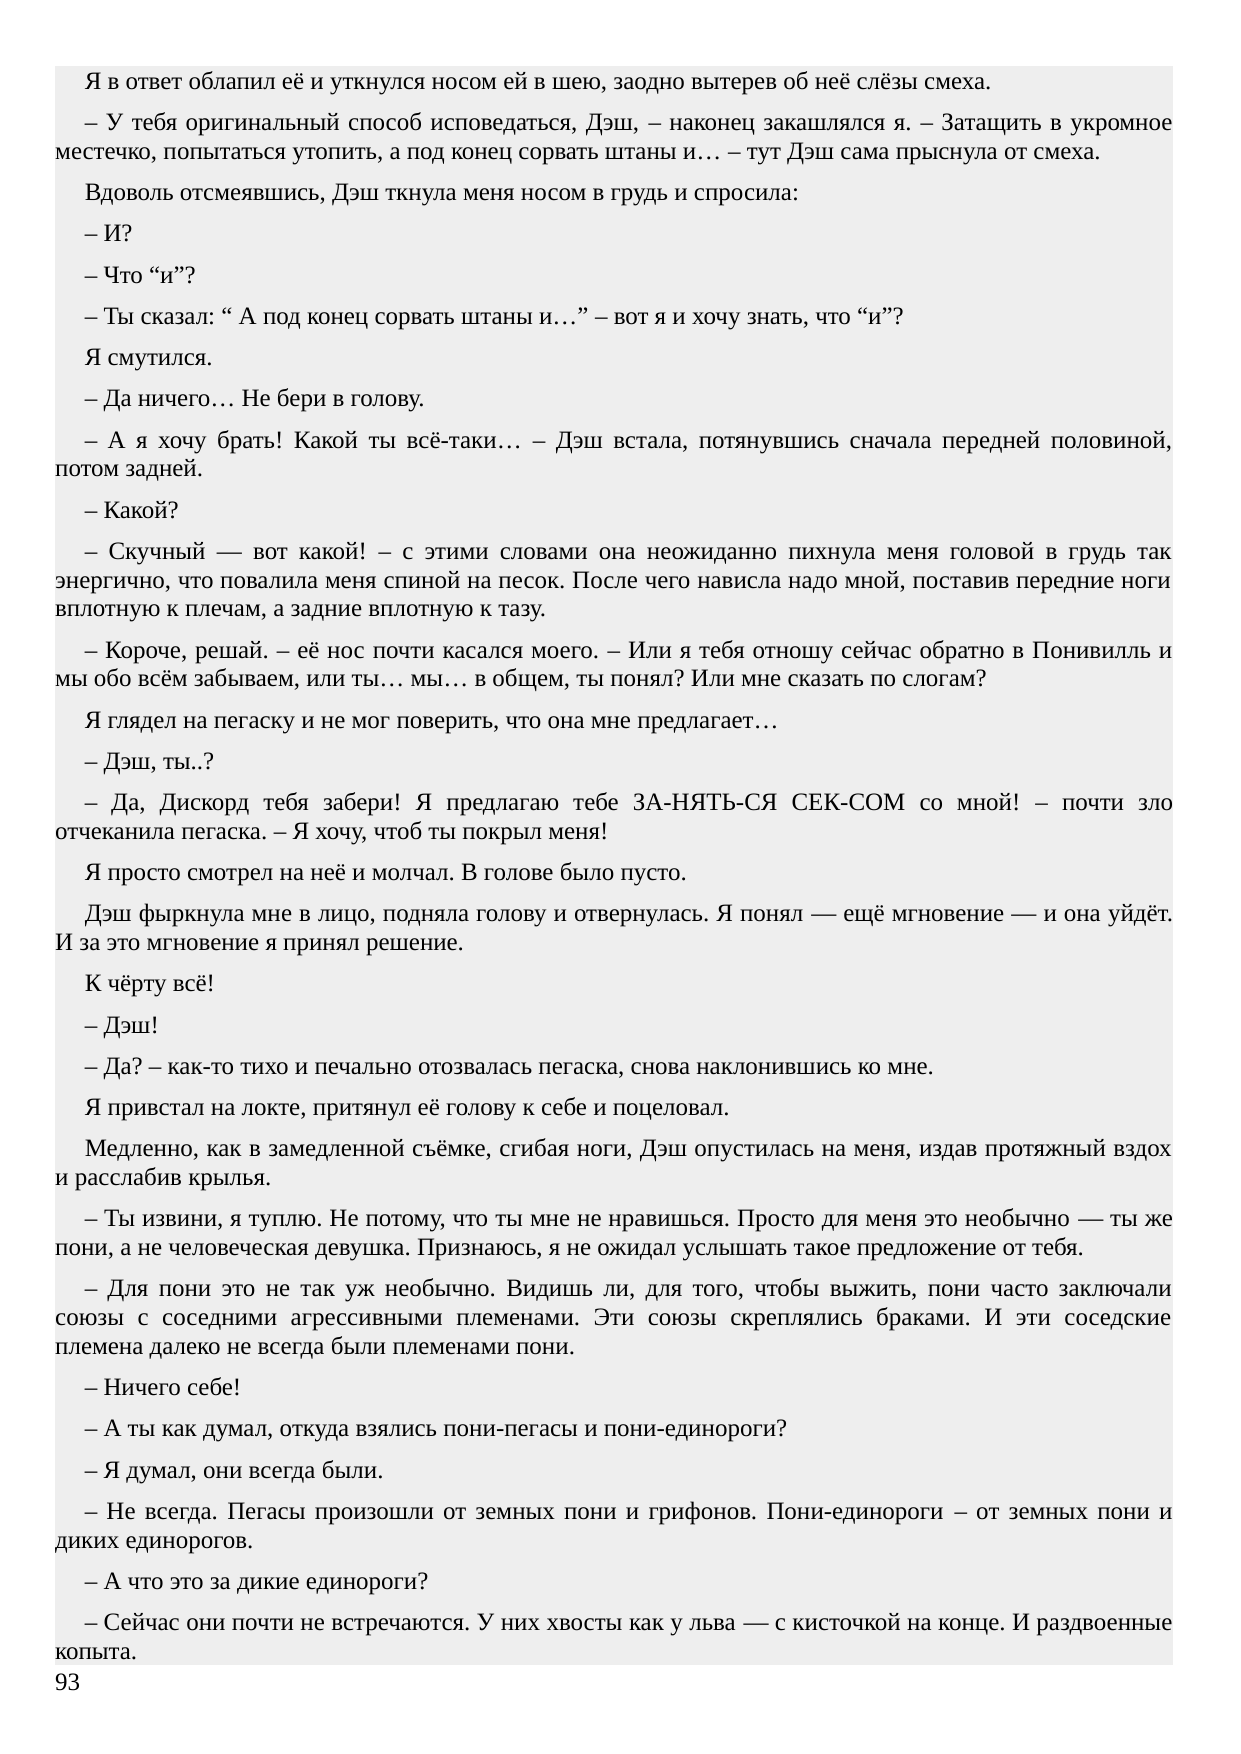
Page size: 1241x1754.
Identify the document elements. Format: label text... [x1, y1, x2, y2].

text – Что “и”? [55, 260, 1173, 288]
text – Для пони это не так уж необычно. Видишь ли, для того, чтобы выжить, пони часто заключали союзы с соседними агрессивными племенами. Эти союзы скреплялись браками. И эти соседские племена далеко не всегда были племенами пони. [55, 1273, 1173, 1360]
text – Да ничего… Не бери в голову. [55, 383, 1173, 412]
text – Ты извини, я туплю. Не потому, что ты мне не нравишься. Просто для меня это необычно — ты же пони, а не человеческая девушка. Признаюсь, я не ожидал услышать такое предложение от тебя. [55, 1203, 1173, 1261]
text Вдоволь отсмеявшись, Дэш ткнула меня носом в грудь и спросила: [55, 177, 1173, 206]
text Я просто смотрел на неё и молчал. В голове было пусто. [55, 857, 1173, 886]
text – Ничего себе! [55, 1372, 1173, 1401]
text – А ты как думал, откуда взялись пони-пегасы и пони-единороги? [55, 1413, 1173, 1442]
text – Сейчас они почти не встречаются. У них хвосты как у льва — с кисточкой на конце. И раздвоенные копыта. [55, 1607, 1173, 1665]
text Дэш фыркнула мне в лицо, подняла голову и отвернулась. Я понял — ещё мгновение — и она уйдёт. И за это мгновение я принял решение. [55, 898, 1173, 956]
text Я привстал на локте, притянул её голову к себе и поцеловал. [55, 1092, 1173, 1121]
text – Дэш, ты..? [55, 746, 1173, 775]
text – Дэш! [55, 1010, 1173, 1038]
text – Да, Дискорд тебя забери! Я предлагаю тебе ЗА-НЯТЬ-СЯ СЕК-СОМ со мной! – почти зло отчеканила пегаска. – Я хочу, чтоб ты покрыл меня! [55, 787, 1173, 845]
text – И? [55, 218, 1173, 247]
text – У тебя оригинальный способ исповедаться, Дэш, – наконец закашлялся я. – Затащить в укромное местечко, попытаться утопить, а под конец сорвать штаны и… – тут Дэш сама прыснула от смеха. [55, 107, 1173, 165]
text – А я хочу брать! Какой ты всё-таки… – Дэш встала, потянувшись сначала передней половиной, потом задней. [55, 425, 1173, 482]
text – Короче, решай. – её нос почти касался моего. – Или я тебя отношу сейчас обратно в Понивилль и мы обо всём забываем, или ты… мы… в общем, ты понял? Или мне сказать по слогам? [55, 635, 1173, 692]
text Я в ответ облапил её и уткнулся носом ей в шею, заодно вытерев об неё слёзы смеха. [55, 66, 1173, 95]
text – Я думал, они всегда были. [55, 1455, 1173, 1483]
text – Скучный — вот какой! – с этими словами она неожиданно пихнула меня головой в грудь так энергично, что повалила меня спиной на песок. После чего нависла надо мной, поставив передние ноги вплотную к плечам, а задние вплотную к тазу. [55, 536, 1173, 622]
text Я смутился. [55, 342, 1173, 371]
text – Не всегда. Пегасы произошли от земных пони и грифонов. Пони-единороги – от земных пони и диких единорогов. [55, 1496, 1173, 1553]
text К чёрту всё! [55, 968, 1173, 997]
text – Какой? [55, 495, 1173, 523]
text – А что это за дикие единороги? [55, 1566, 1173, 1595]
text Медленно, как в замедленной съёмке, сгибая ноги, Дэш опустилась на меня, издав протяжный вздох и расслабив крылья. [55, 1133, 1173, 1191]
text – Ты сказал: “ А под конец сорвать штаны и…” – вот я и хочу знать, что “и”? [55, 301, 1173, 330]
text – Да? – как-то тихо и печально отозвалась пегаска, снова наклонившись ко мне. [55, 1051, 1173, 1080]
text Я глядел на пегаску и не мог поверить, что она мне предлагает… [55, 705, 1173, 733]
